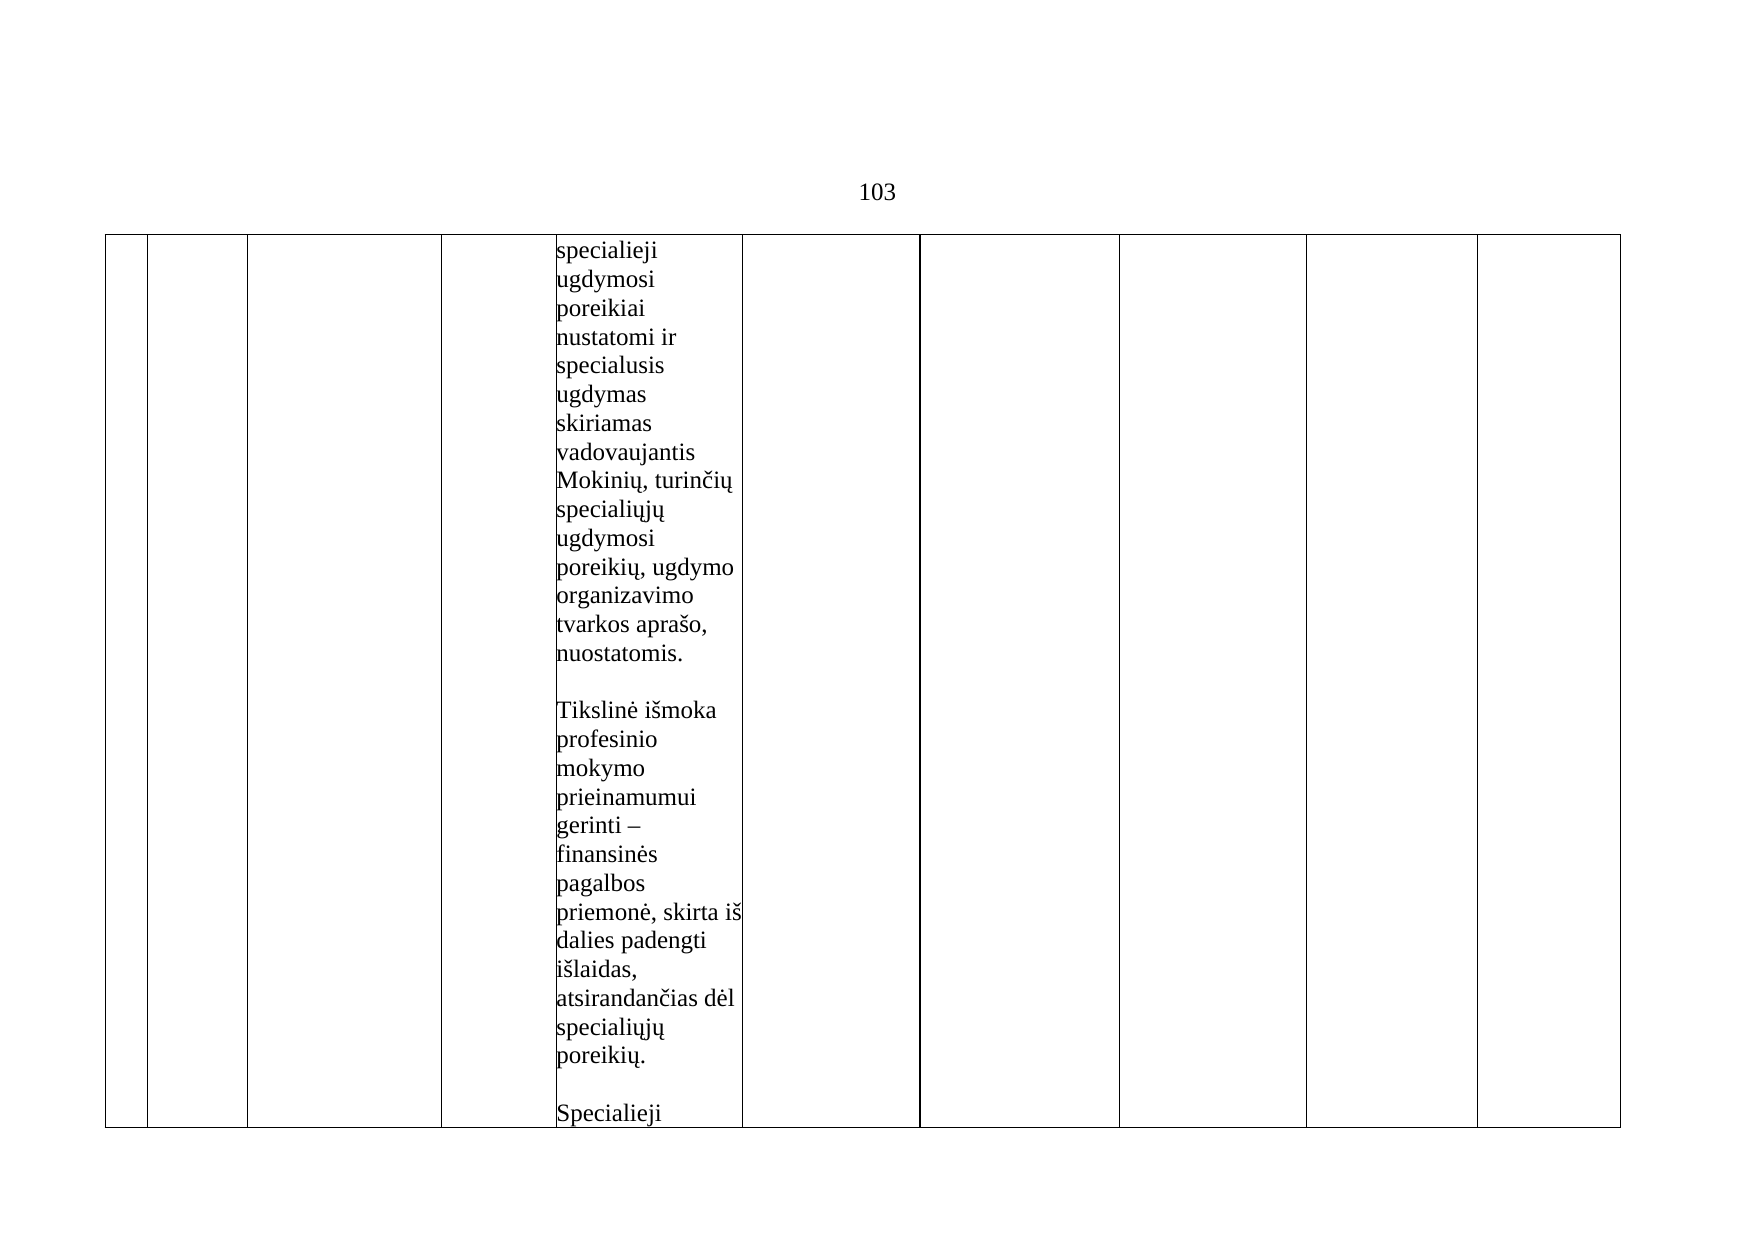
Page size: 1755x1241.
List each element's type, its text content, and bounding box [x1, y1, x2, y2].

table_cell specialieji ugdymosi poreikiai nustatomi ir specialusis ugdymas skiriamas vadovaujantis Mokinių, turinčių specialiųjų ugdymosi poreikių, ugdymo organizavimo tvarkos aprašo, nuostatomis. Tikslinė išmoka profesinio mokymo prieinamumui gerinti – finansinės pagalbos priemonė, skirta iš dalies padengti išlaidas, atsirandančias dėl specialiųjų poreikių. Specialieji [557, 235, 742, 1127]
table_cell [248, 235, 441, 1127]
table_cell [106, 235, 147, 1127]
table_cell [148, 235, 247, 1127]
table_cell [1120, 235, 1306, 1127]
table_cell [442, 235, 556, 1127]
table_cell [1478, 235, 1620, 1127]
table_cell [921, 235, 1119, 1127]
table_cell [743, 235, 919, 1127]
table_cell [1307, 235, 1477, 1127]
